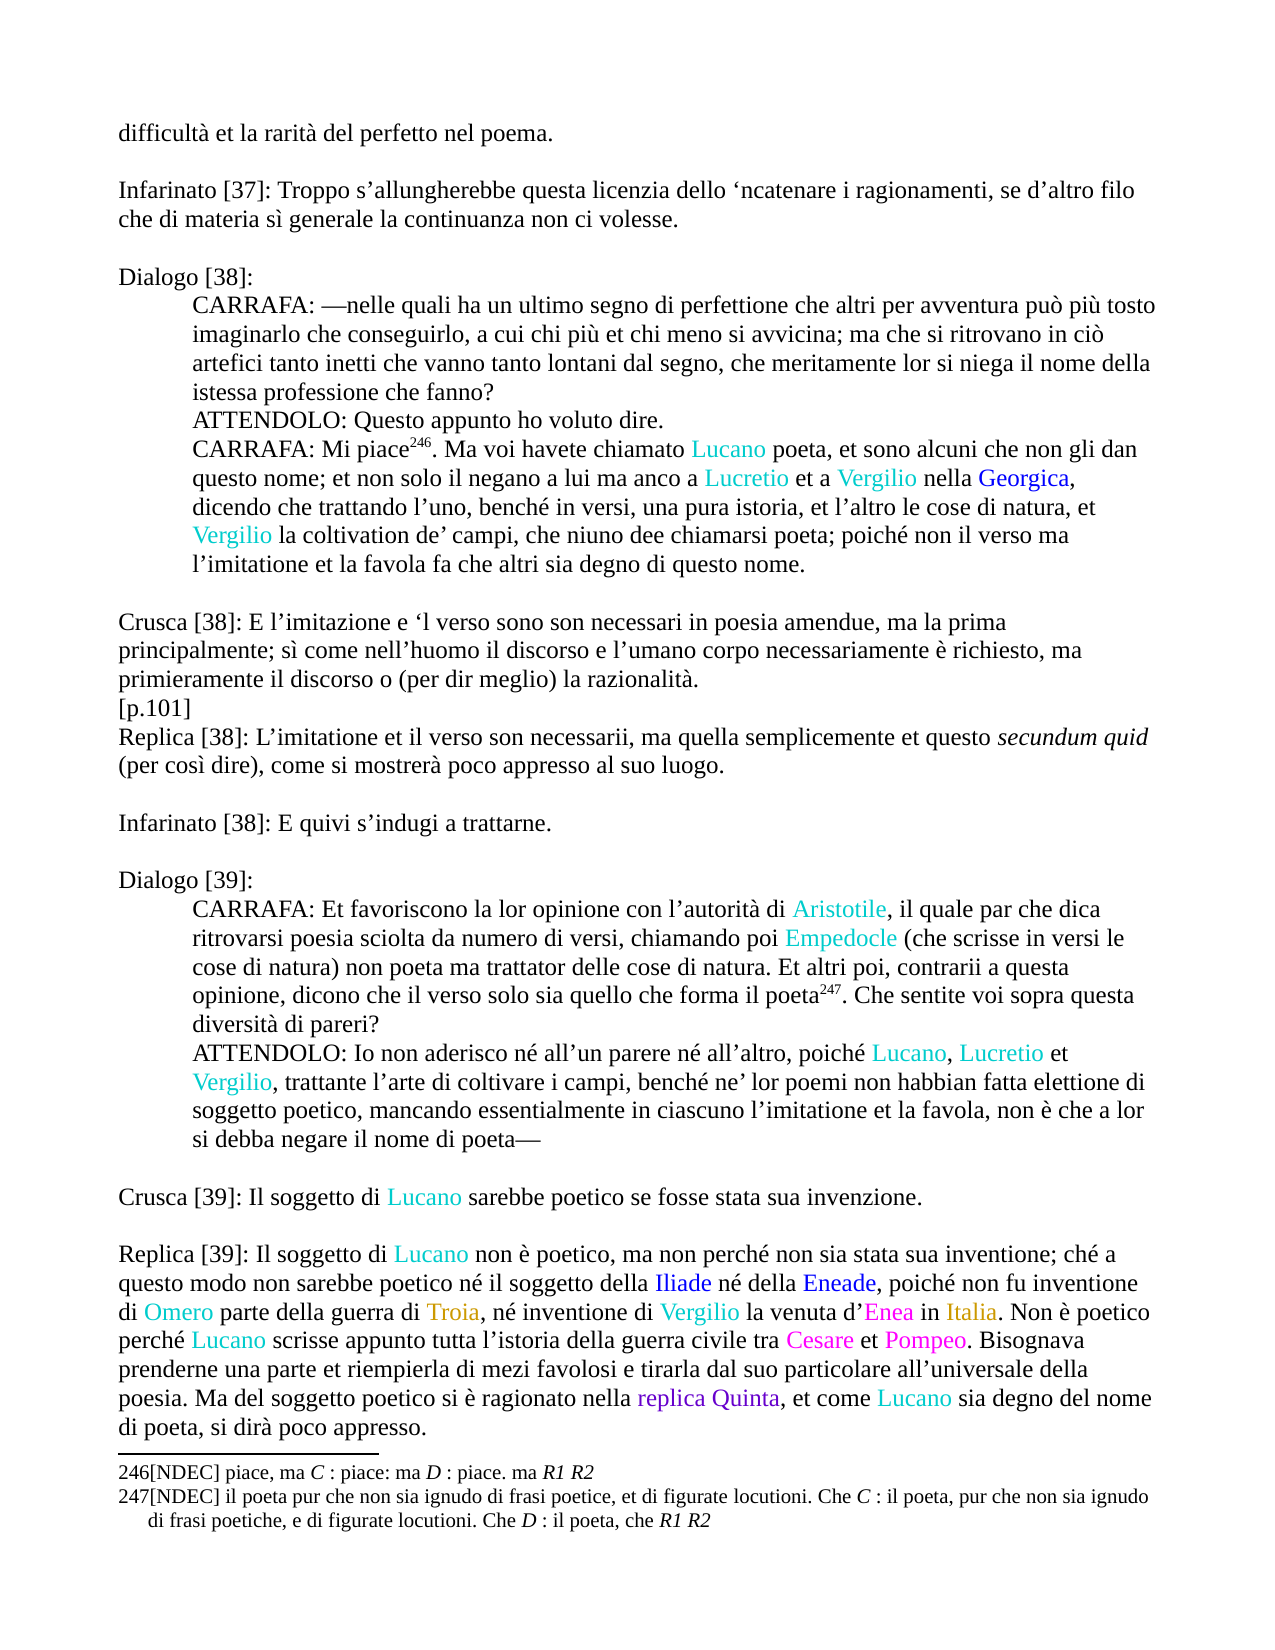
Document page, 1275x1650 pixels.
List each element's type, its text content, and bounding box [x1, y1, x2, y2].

text Replica [39]: Il soggetto di Lucano non è poetico, ma non perché non sia stata sua inventione; ché a questo modo non sarebbe poetico né il soggetto della Iliade né della Eneade, poiché non fu inventione di Omero parte della guerra di Troia, né inventione di Vergilio la venuta d’Enea in Italia. Non è poetico perché Lucano scrisse appunto tutta l’istoria della guerra civile tra Cesare et Pompeo. Bisognava prenderne una parte et riempierla di mezi favolosi e tirarla dal suo particolare all’universale della poesia. Ma del soggetto poetico si è ragionato nella replica Quinta, et come Lucano sia degno del nome di poeta, si dirà poco appresso. [118, 1239, 1157, 1441]
text [p.101] [118, 693, 1157, 722]
text Crusca [38]: E l’imitazione e ‘l verso sono son necessari in poesia amendue, ma la prima principalmente; sì come nell’huomo il discorso e l’umano corpo necessariamente è richiesto, ma primieramente il discorso o (per dir meglio) la razionalità. [118, 607, 1157, 693]
text Dialogo [39]: [118, 866, 1157, 894]
text CARRAFA: —nelle quali ha un ultimo segno di perfettione che altri per avventura può più tosto imaginarlo che conseguirlo, a cui chi più et chi meno si avvicina; ma che si ritrovano in ciò artefici tanto inetti che vanno tanto lontani dal segno, che meritamente lor si niega il nome della istessa professione che fanno? [192, 291, 1157, 406]
text CARRAFA: Et favoriscono la lor opinione con l’autorità di Aristotile, il quale par che dica ritrovarsi poesia sciolta da numero di versi, chiamando poi Empedocle (che scrisse in versi le cose di natura) non poeta ma trattator delle cose di natura. Et altri poi, contrarii a questa opinione, dicono che il verso solo sia quello che forma il poeta. Che sentite voi sopra questa diversità di pareri? [192, 894, 1157, 1038]
text Replica [38]: L’imitatione et il verso son necessarii, ma quella semplicemente et questo secundum quid (per così dire), come si mostrerà poco appresso al suo luogo. [118, 722, 1157, 779]
text difficultà et la rarità del perfetto nel poema. [118, 118, 1157, 147]
text [NDEC] il poeta pur che non sia ignudo di frasi poetice, et di figurate locutioni. Che C : il poeta, pur che non sia ignudo di frasi poetiche, e di figurate locutioni. Che D : il poeta, che R1 R2 [118, 1484, 1157, 1532]
text CARRAFA: Mi piace. Ma voi havete chiamato Lucano poeta, et sono alcuni che non gli dan questo nome; et non solo il negano a lui ma anco a Lucretio et a Vergilio nella Georgica, dicendo che trattando l’uno, benché in versi, una pura istoria, et l’altro le cose di natura, et Vergilio la coltivation de’ campi, che niuno dee chiamarsi poeta; poiché non il verso ma l’imitatione et la favola fa che altri sia degno di questo nome. [192, 434, 1157, 578]
text Infarinato [37]: Troppo s’allungherebbe questa licenzia dello ‘ncatenare i ragionamenti, se d’altro filo che di materia sì generale la continuanza non ci volesse. [118, 176, 1157, 233]
text ATTENDOLO: Questo appunto ho voluto dire. [192, 406, 1157, 434]
text [NDEC] piace, ma C : piace: ma D : piace. ma R1 R2 [118, 1460, 1157, 1484]
text Dialogo [38]: [118, 262, 1157, 291]
text Crusca [39]: Il soggetto di Lucano sarebbe poetico se fosse stata sua invenzione. [118, 1182, 1157, 1211]
text ATTENDOLO: Io non aderisco né all’un parere né all’altro, poiché Lucano, Lucretio et Vergilio, trattante l’arte di coltivare i campi, benché ne’ lor poemi non habbian fatta elettione di soggetto poetico, mancando essentialmente in ciascuno l’imitatione et la favola, non è che a lor si debba negare il nome di poeta— [192, 1038, 1157, 1153]
text Infarinato [38]: E quivi s’indugi a trattarne. [118, 808, 1157, 837]
